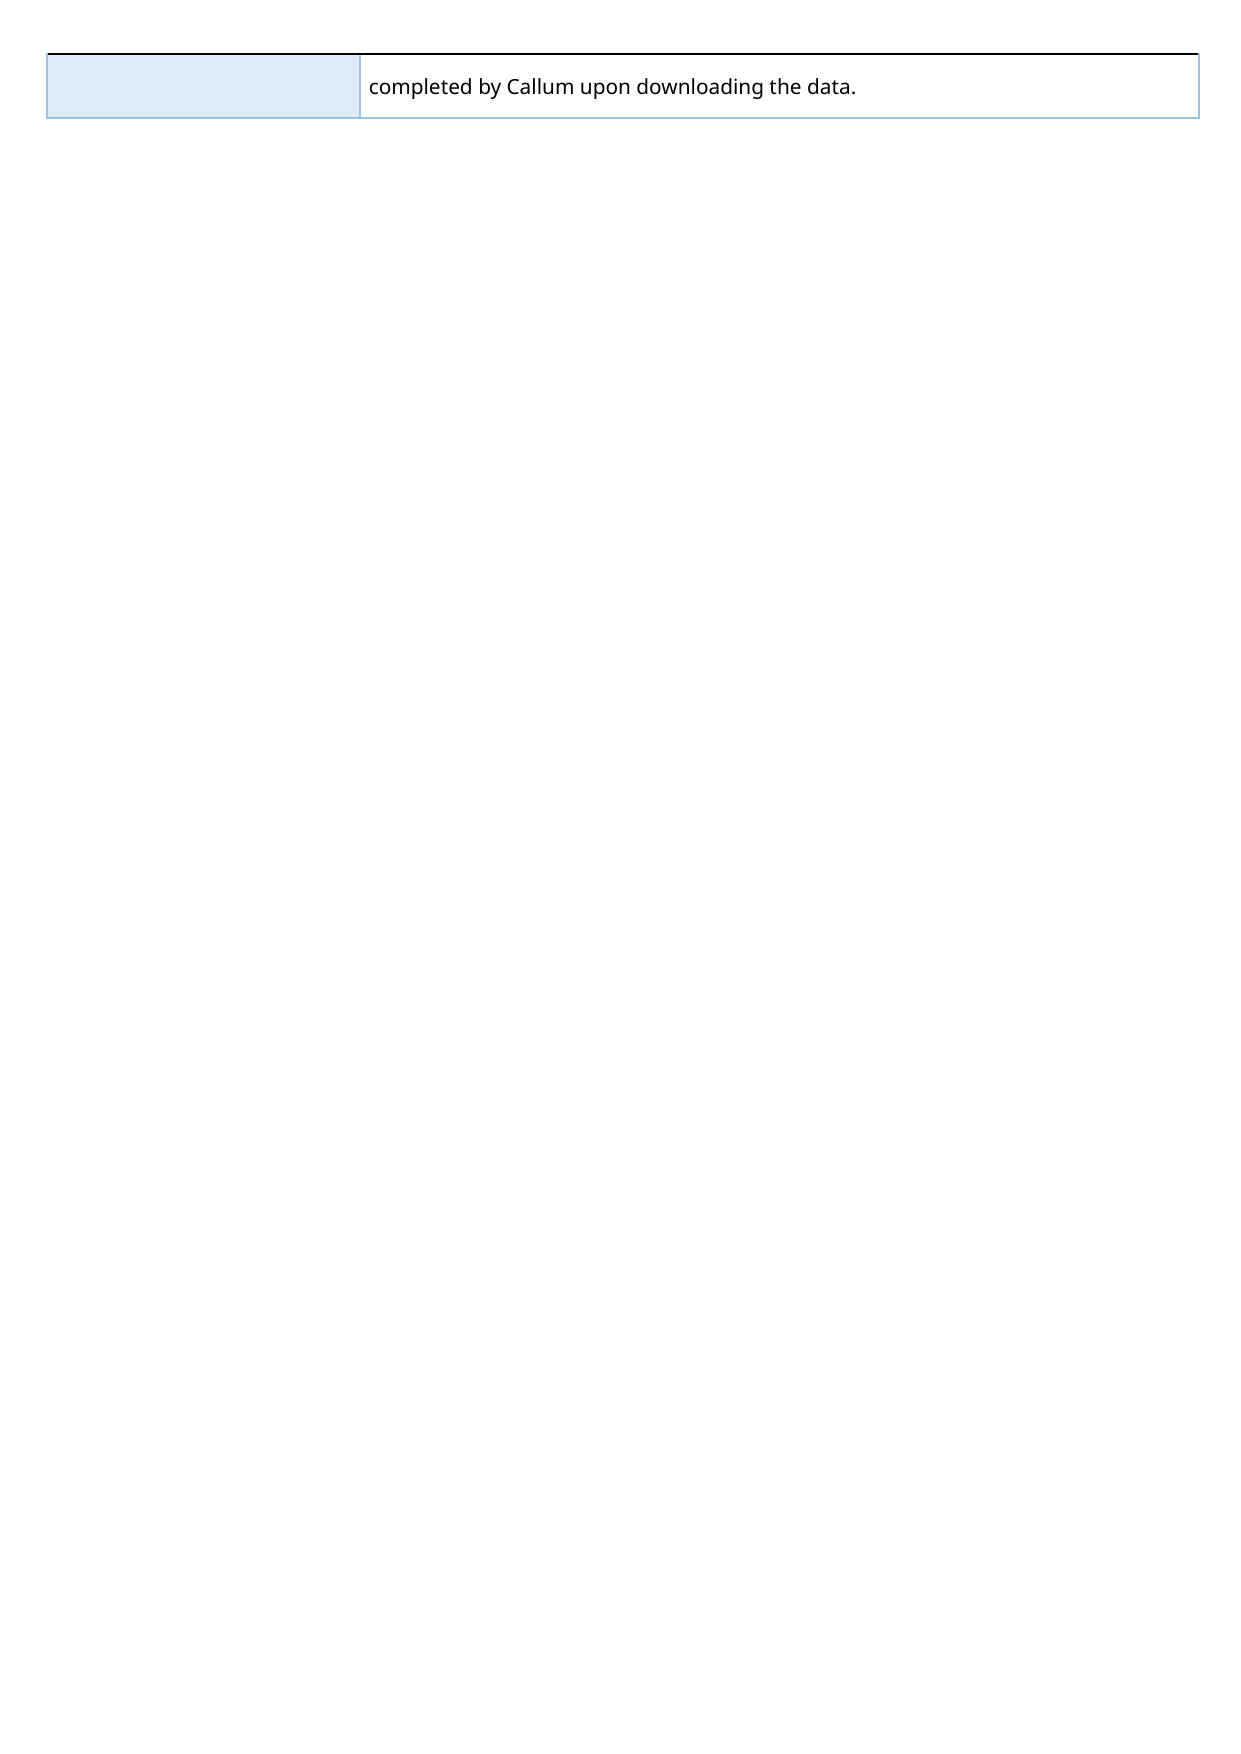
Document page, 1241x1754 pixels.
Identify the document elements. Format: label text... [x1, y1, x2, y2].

table_cell completed by Callum upon downloading the data. [361, 55, 1198, 117]
table_cell [48, 55, 359, 117]
